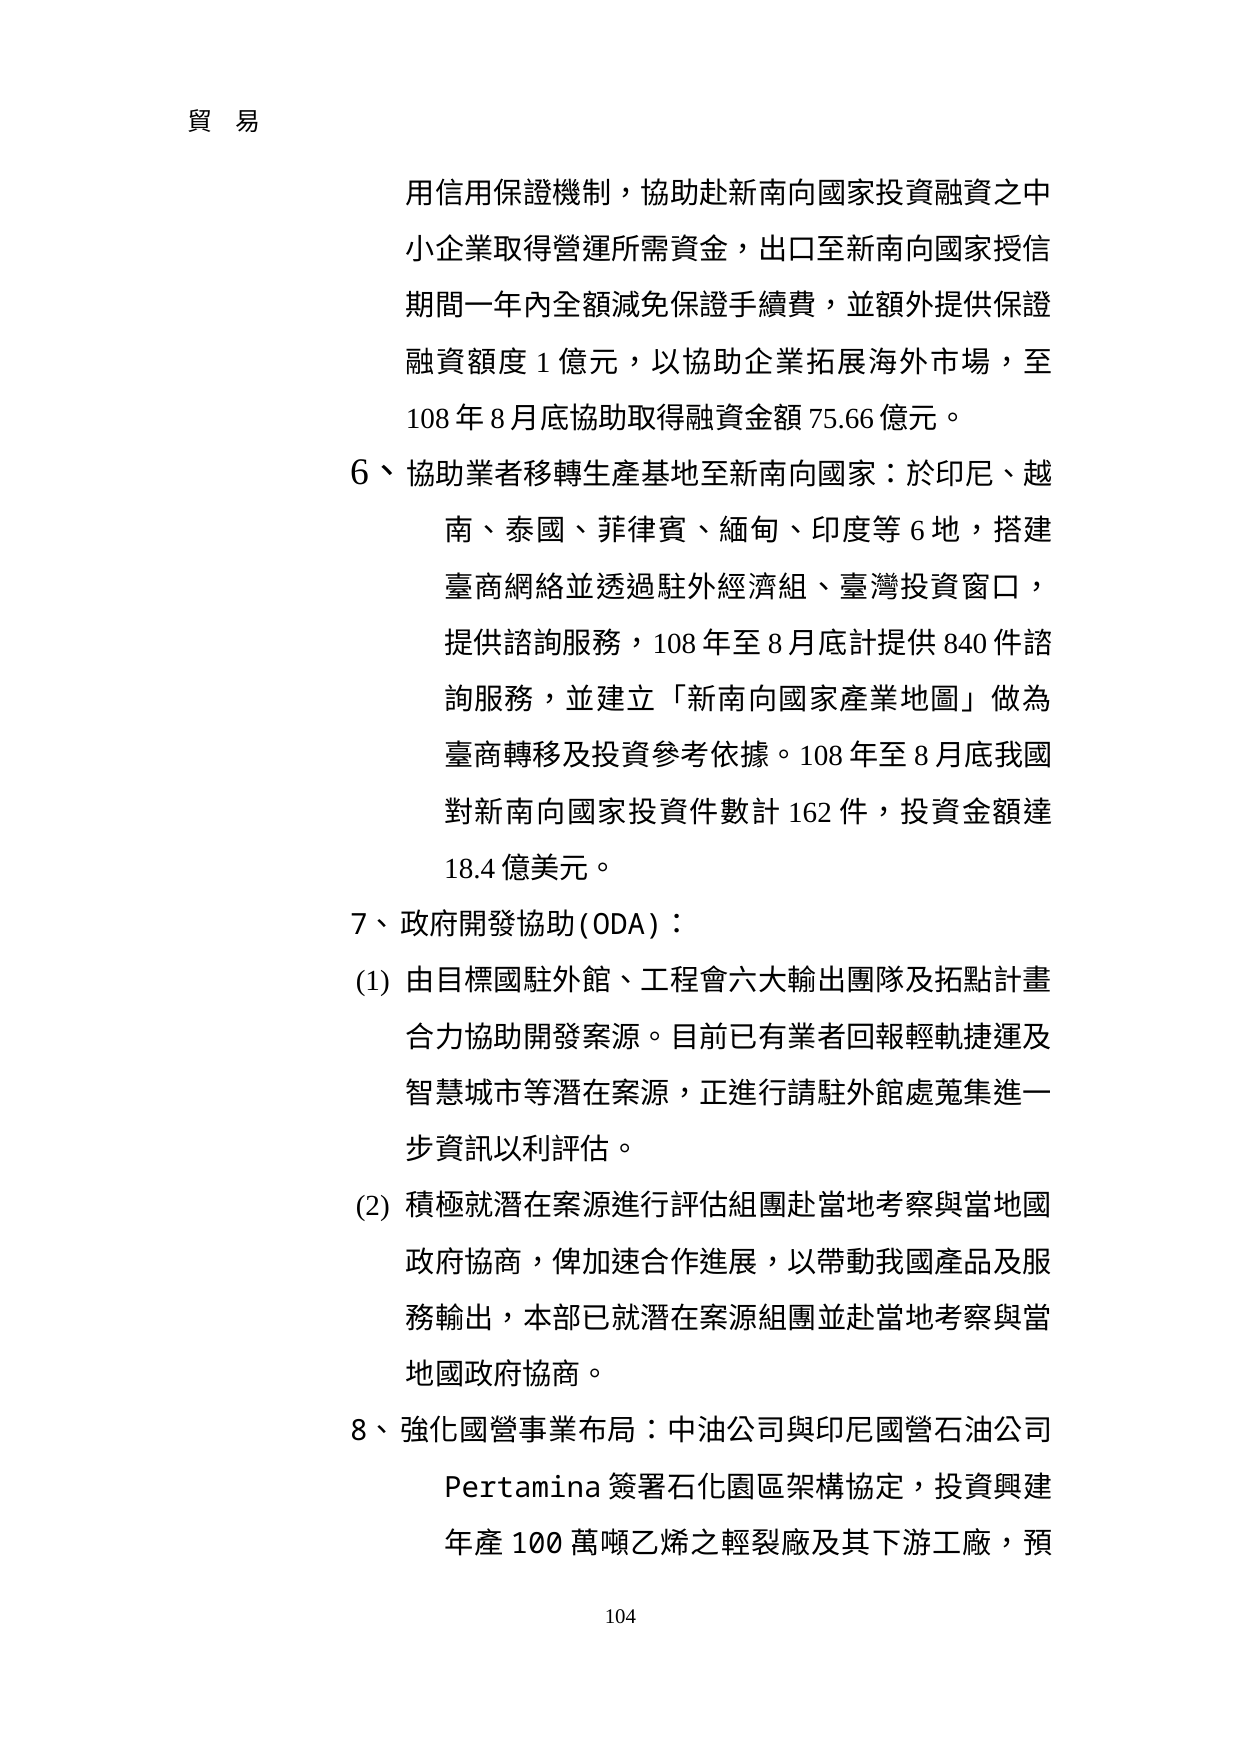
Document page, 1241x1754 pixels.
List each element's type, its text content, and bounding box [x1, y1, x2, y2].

list 強化國營事業布局：中油公司與印尼國營石油公司Pertamina簽署石化園區架構協定，投資興建年產100萬噸乙烯之輕裂廠及其下游工廠，預 [350, 1396, 1053, 1564]
list 用信用保證機制，協助赴新南向國家投資融資之中小企業取得營運所需資金，出口至新南向國家授信期間一年內全額減免保證手續費，並額外提供保證融資額度1億元，以協助企業拓展海外市場，至108年8月底協助取得融資金額75.66億元。 [356, 158, 1053, 439]
list 由目標國駐外館、工程會六大輸出團隊及拓點計畫合力協助開發案源。目前已有業者回報輕軌捷運及智慧城市等潛在案源，正進行請駐外館處蒐集進一步資訊以利評估。 [356, 946, 1053, 1171]
list 政府開發協助(ODA)： [350, 889, 1053, 946]
list 積極就潛在案源進行評估組團赴當地考察與當地國政府協商，俾加速合作進展，以帶動我國產品及服務輸出，本部已就潛在案源組團並赴當地考察與當地國政府協商。 [356, 1171, 1053, 1396]
list 協助業者移轉生產基地至新南向國家：於印尼、越南、泰國、菲律賓、緬甸、印度等6地，搭建臺商網絡並透過駐外經濟組、臺灣投資窗口，提供諮詢服務，108年至8月底計提供840件諮詢服務，並建立「新南向國家產業地圖」做為臺商轉移及投資參考依據。108年至8月底我國對新南向國家投資件數計162件，投資金額達18.4億美元。 [350, 439, 1053, 889]
